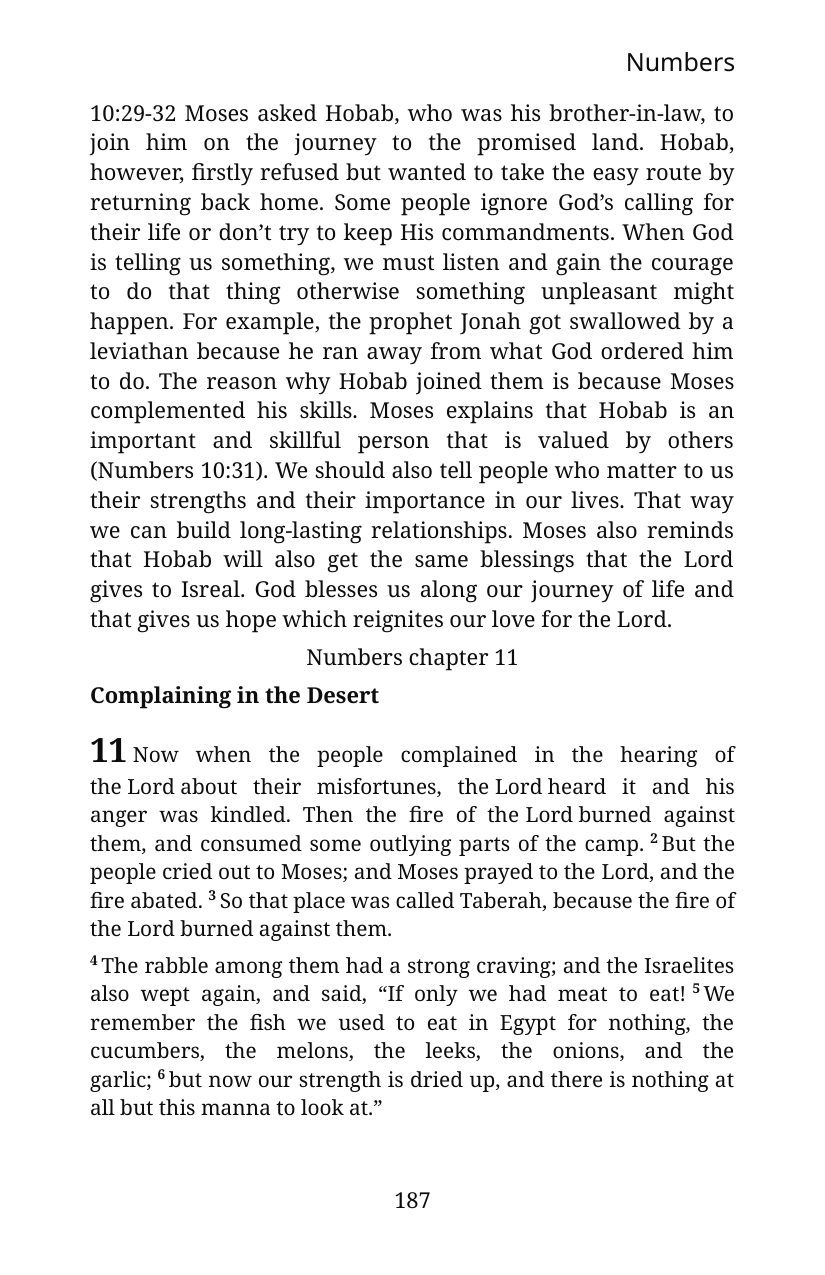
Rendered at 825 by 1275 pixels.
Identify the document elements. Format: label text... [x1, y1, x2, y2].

text 11 Now when the people complained in the hearing of the Lord about their misfortunes, the Lord heard it and his anger was kindled. Then the fire of the Lord burned against them, and consumed some outlying parts of the camp. 2 But the people cried out to Moses; and Moses prayed to the Lord, and the fire abated. 3 So that place was called Taberah, because the fire of the Lord burned against them. [90, 727, 735, 943]
text Complaining in the Desert [90, 680, 735, 710]
text Numbers chapter 11 [90, 642, 735, 672]
text 4 The rabble among them had a strong craving; and the Israelites also wept again, and said, “If only we had meat to eat! 5 We remember the fish we used to eat in Egypt for nothing, the cucumbers, the melons, the leeks, the onions, and the garlic; 6 but now our strength is dried up, and there is nothing at all but this manna to look at.” [90, 951, 735, 1122]
text 10:29-32 Moses asked Hobab, who was his brother-in-law, to join him on the journey to the promised land. Hobab, however, firstly refused but wanted to take the easy route by returning back home. Some people ignore God’s calling for their life or don’t try to keep His commandments. When God is telling us something, we must listen and gain the courage to do that thing otherwise something unpleasant might happen. For example, the prophet Jonah got swallowed by a leviathan because he ran away from what God ordered him to do. The reason why Hobab joined them is because Moses complemented his skills. Moses explains that Hobab is an important and skillful person that is valued by others (Numbers 10:31). We should also tell people who matter to us their strengths and their importance in our lives. That way we can build long-lasting relationships. Moses also reminds that Hobab will also get the same blessings that the Lord gives to Isreal. God blesses us along our journey of life and that gives us hope which reignites our love for the Lord. [90, 97, 735, 634]
